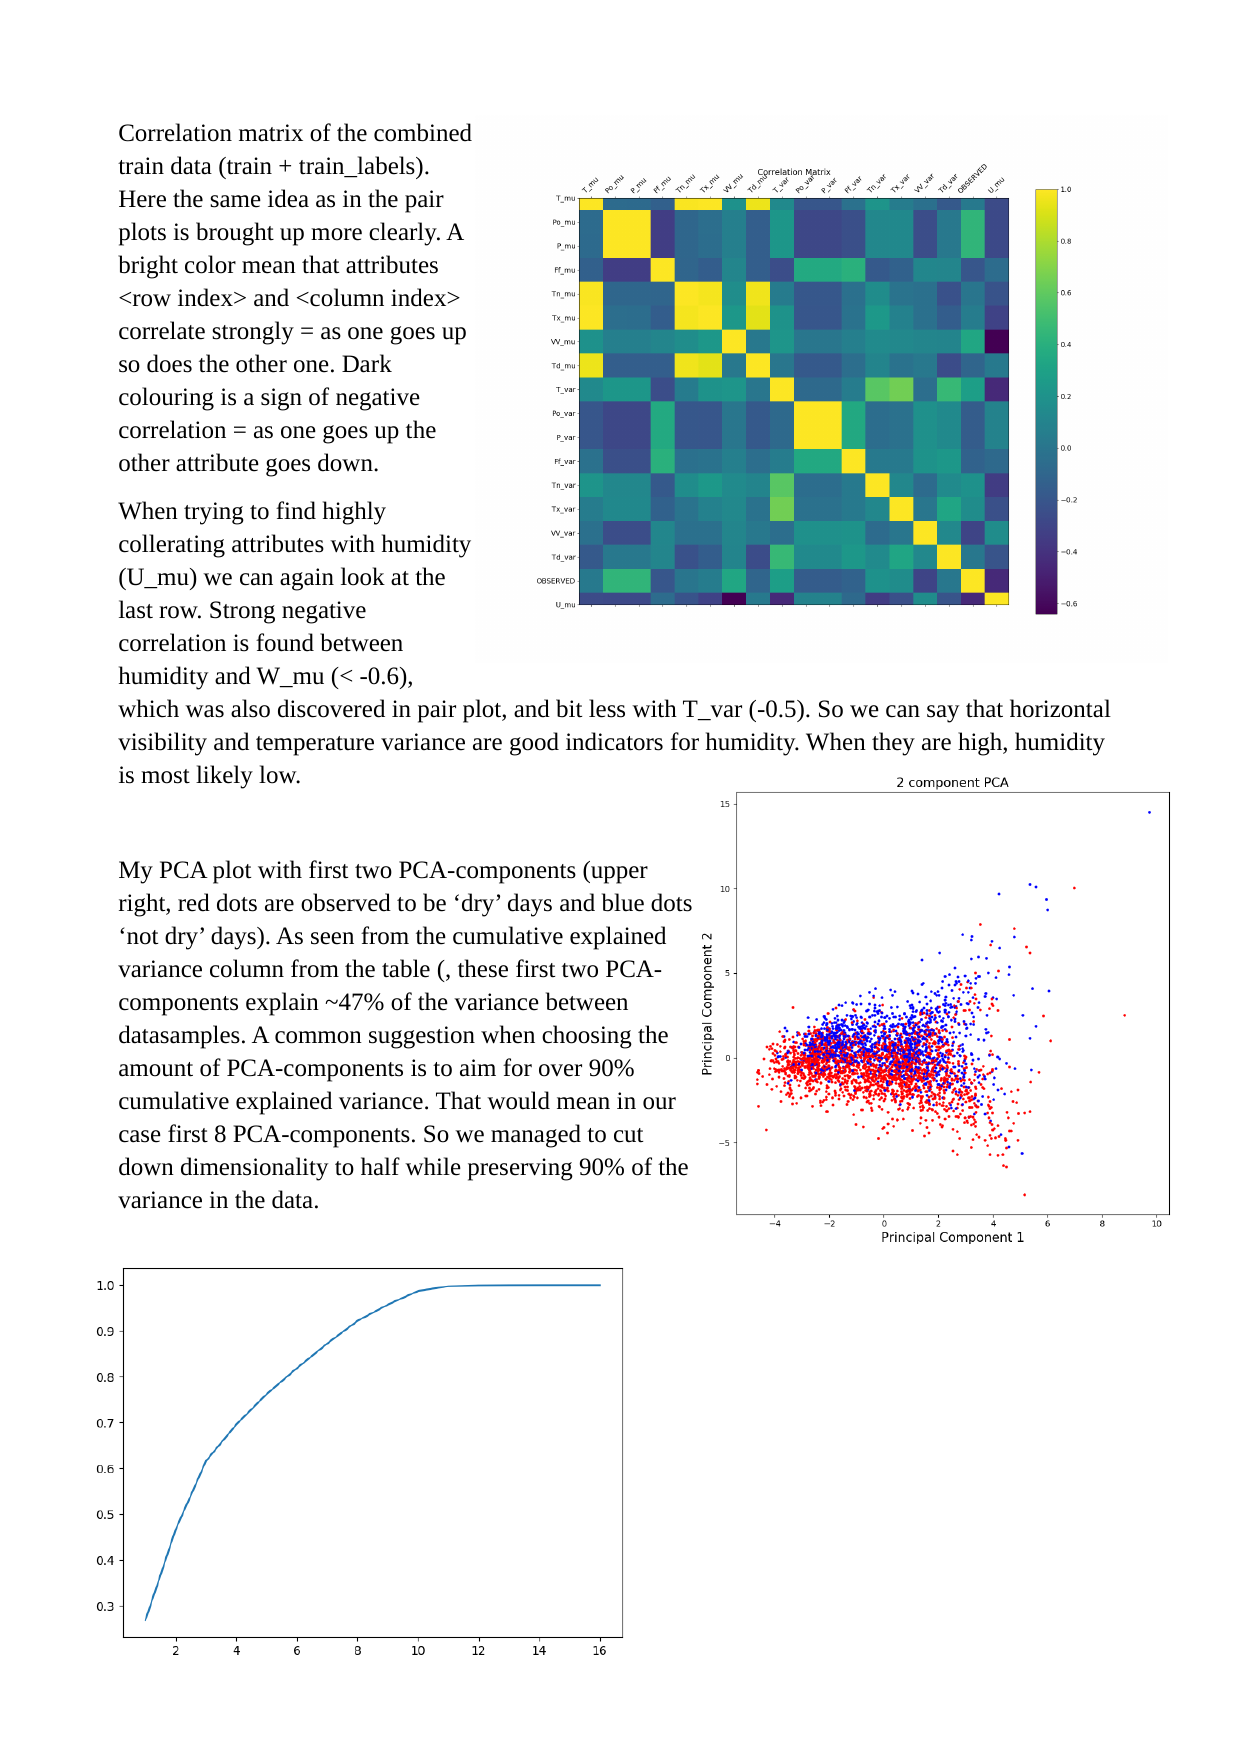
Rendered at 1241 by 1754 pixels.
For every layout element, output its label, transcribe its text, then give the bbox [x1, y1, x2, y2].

picture [693, 768, 1178, 1253]
text Correlation matrix of the combined train data (train + train_labels). Here the same idea as in the pair plots is brought up more clearly. A bright color mean that attributes <row index> and <column index> correlate strongly = as one goes up so does the other one. Dark colouring is a sign of negative correlation = as one goes up the other attribute goes down. [118, 118, 475, 477]
text My PCA plot with first two PCA-components (upper right, red dots are observed to be ‘dry’ days and blue dots ‘not dry’ days). As seen from the cumulative explained variance column from the table (, these first two PCA-components explain ~47% of the variance between datasamples. A common suggestion when choosing the amount of PCA-components is to aim for over 90% cumulative explained variance. That would mean in our case first 8 PCA-components. So we managed to cut down dimensionality to half while preserving 90% of the variance in the data. [118, 855, 693, 1214]
picture [82, 1256, 635, 1670]
picture [475, 115, 1168, 663]
text When trying to find highly collerating attributes with humidity (U_mu) we can again look at the last row. Strong negative correlation is found between humidity and W_mu (< -0.6), which was also discovered in pair plot, and bit less with T_var (-0.5). So we can say that horizontal visibility and temperature variance are good indicators for humidity. When they are high, humidity is most likely low. [118, 496, 1122, 789]
